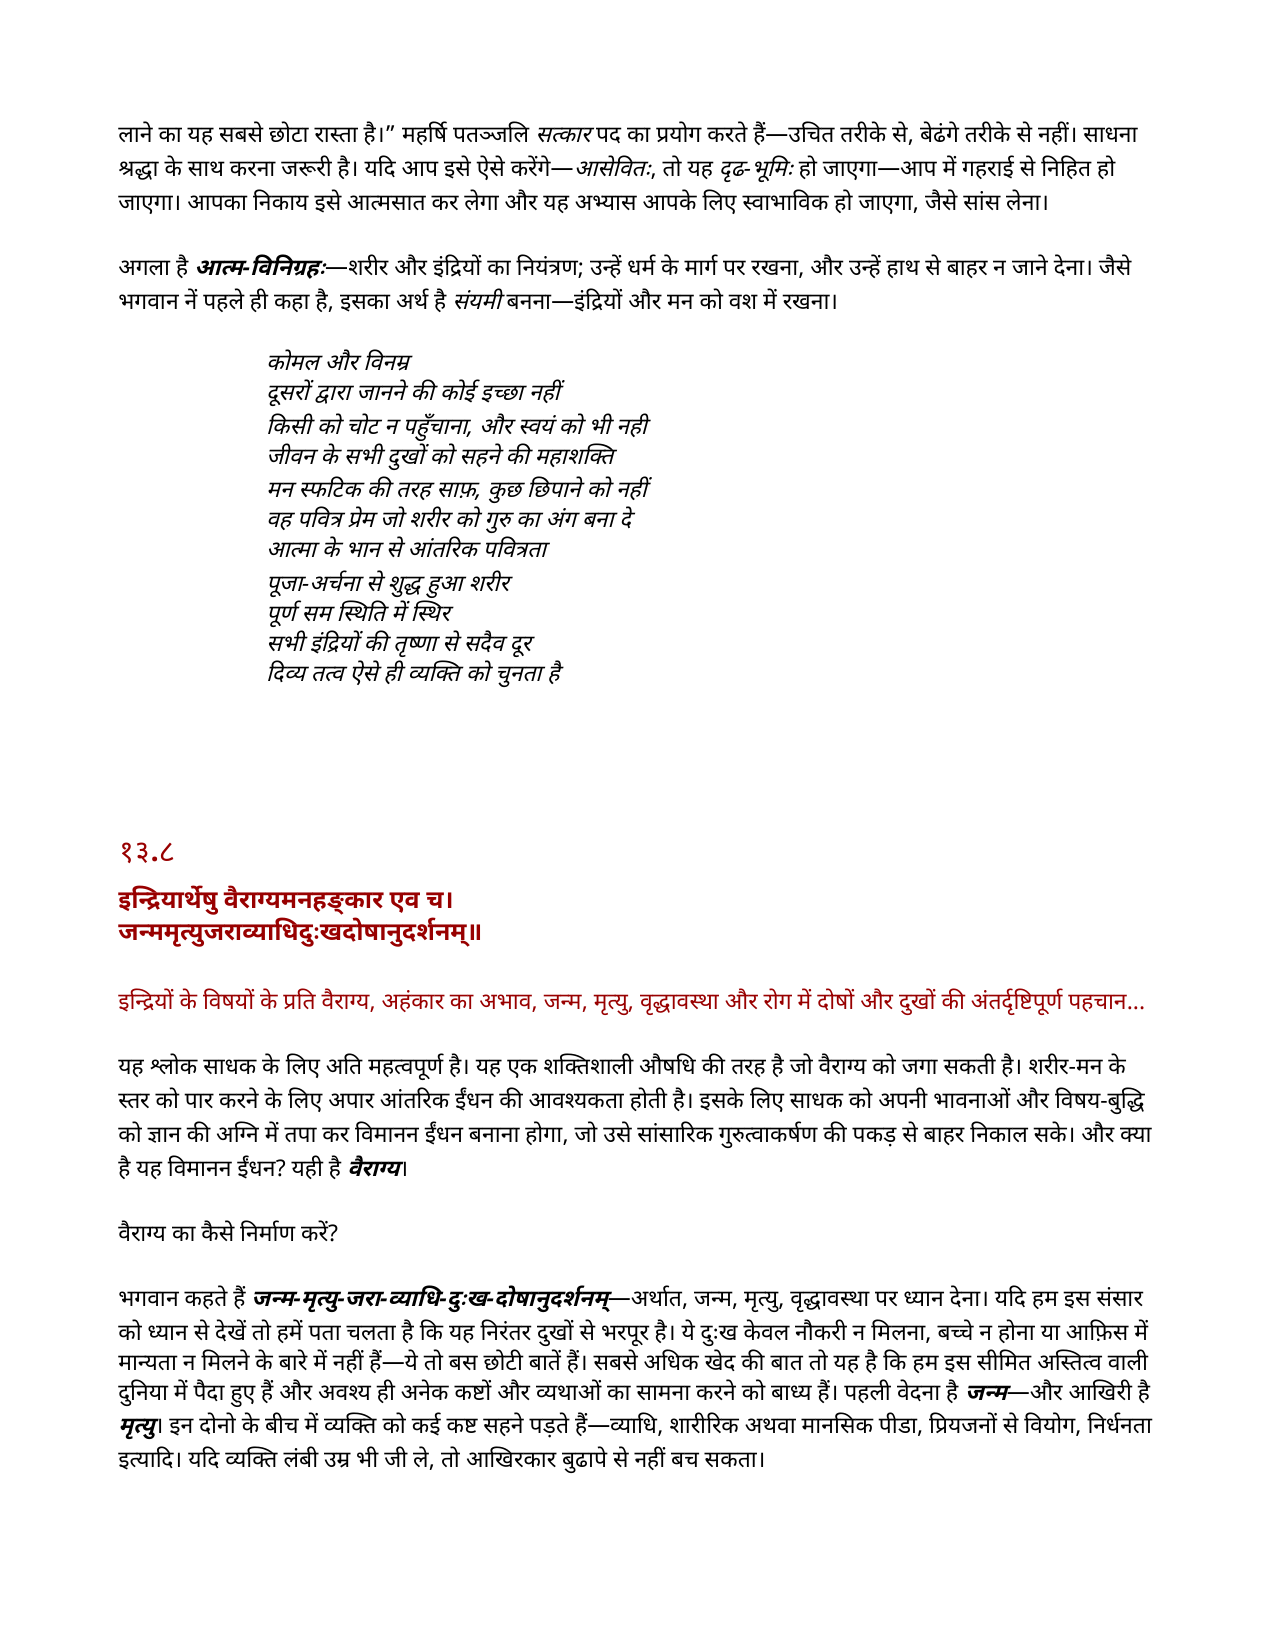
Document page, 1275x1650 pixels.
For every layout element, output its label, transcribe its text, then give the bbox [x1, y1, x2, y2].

text कोमल और विनम्र [266, 350, 1157, 380]
text दूसरों द्वारा जानने की कोई इच्छा नहीं [266, 380, 1157, 410]
text आत्मा के भान से आंतरिक पवित्रता [266, 537, 1157, 567]
text इन्द्रियार्थेषु वैराग्यमनहङ्कार एव च। [118, 886, 1157, 918]
text जीवन के सभी दुखों को सहने की महाशक्ति [266, 443, 1157, 473]
text इन्द्रियों के विषयों के प्रति वैराग्य, अहंकार का अभाव, जन्म, मृत्यु, वृद्धावस्था और रोग में दोषों और दुखों की अंतर्दृष्टिपूर्ण पहचान... [118, 985, 1157, 1019]
text मन स्फटिक की तरह साफ़, कुछ छिपाने को नहीं [266, 473, 1157, 507]
text अगला है आत्म-विनिग्रहः—शरीर और इंद्रियों का नियंत्रण; उन्हें धर्म के मार्ग पर रखना, और उन्हें हाथ से बाहर न जाने देना। जैसे भगवान नें पहले ही कहा है, इसका अर्थ है संयमी बनना—इंद्रियों और मन को वश में रखना। [118, 251, 1157, 319]
text लाने का यह सबसे छोटा रास्ता है।” महर्षि पतञ्जलि सत्कार पद का प्रयोग करते हैं—उचित तरीके से, बेढंगे तरीके से नहीं। साधना श्रद्धा के साथ करना जरूरी है। यदि आप इसे ऐसे करेंगे—आसेवितः, तो यह दृढ-भूमिः हो जाएगा—आप में गहराई से निहित हो जाएगा। आपका निकाय इसे आत्मसात कर लेगा और यह अभ्यास आपके लिए स्वाभाविक हो जाएगा, जैसे सांस लेना। [118, 118, 1157, 220]
text पूर्ण सम स्थिति में स्थिर [266, 601, 1157, 631]
text सभी इंद्रियों की तृष्णा से सदैव दूर [266, 631, 1157, 661]
text वह पवित्र प्रेम जो शरीर को गुरु का अंग बना दे [266, 507, 1157, 537]
text दिव्य तत्व ऐसे ही व्यक्ति को चुनता है [266, 661, 1157, 691]
text किसी को चोट न पहुँचाना, और स्वयं को भी नही [266, 410, 1157, 443]
text पूजा-अर्चना से शुद्ध हुआ शरीर [266, 567, 1157, 601]
text जन्ममृत्युजराव्याधिदुःखदोषानुदर्शनम्॥ [118, 918, 1157, 951]
text यह श्लोक साधक के लिए अति महत्वपूर्ण है। यह एक शक्तिशाली औषधि की तरह है जो वैराग्य को जगा सकती है। शरीर-मन के स्तर को पार करने के लिए अपार आंतरिक ईंधन की आवश्यकता होती है। इसके लिए साधक को अपनी भावनाओं और विषय-बुद्धि को ज्ञान की अग्नि में तपा कर विमानन ईंधन बनाना होगा, जो उसे सांसारिक गुरुत्वाकर्षण की पकड़ से बाहर निकाल सके। और क्या है यह विमानन ईंधन? यही है वैराग्य। [118, 1050, 1157, 1186]
subtitle १३.८ [118, 830, 1157, 873]
text भगवान कहते हैं जन्म-मृत्यु-जरा-व्याधि-दुःख-दोषानुदर्शनम्—अर्थात, जन्म, मृत्यु, वृद्धावस्था पर ध्यान देना। यदि हम इस संसार को ध्यान से देखें तो हमें पता चलता है कि यह निरंतर दुखों से भरपूर है। ये दुःख केवल नौकरी न मिलना, बच्चे न होना या आफ़िस में मान्यता न मिलने के बारे में नहीं हैं—ये तो बस छोटी बातें हैं। सबसे अधिक खेद की बात तो यह है कि हम इस सीमित अस्तित्व वाली दुनिया में पैदा हुए हैं और अवश्य ही अनेक कष्टों और व्यथाओं का सामना करने को बाध्य हैं। पहली वेदना है जन्म—और आखिरी है मृत्यु। इन दोनो के बीच में व्यक्ति को कई कष्ट सहने पड़ते हैं—व्याधि, शारीरिक अथवा मानसिक पीडा, प्रियजनों से वियोग, निर्धनता इत्यादि। यदि व्यक्ति लंबी उम्र भी जी ले, तो आखिरकार बुढापे से नहीं बच सकता। [118, 1282, 1157, 1477]
text वैराग्य का कैसे निर्माण करें? [118, 1217, 1157, 1251]
